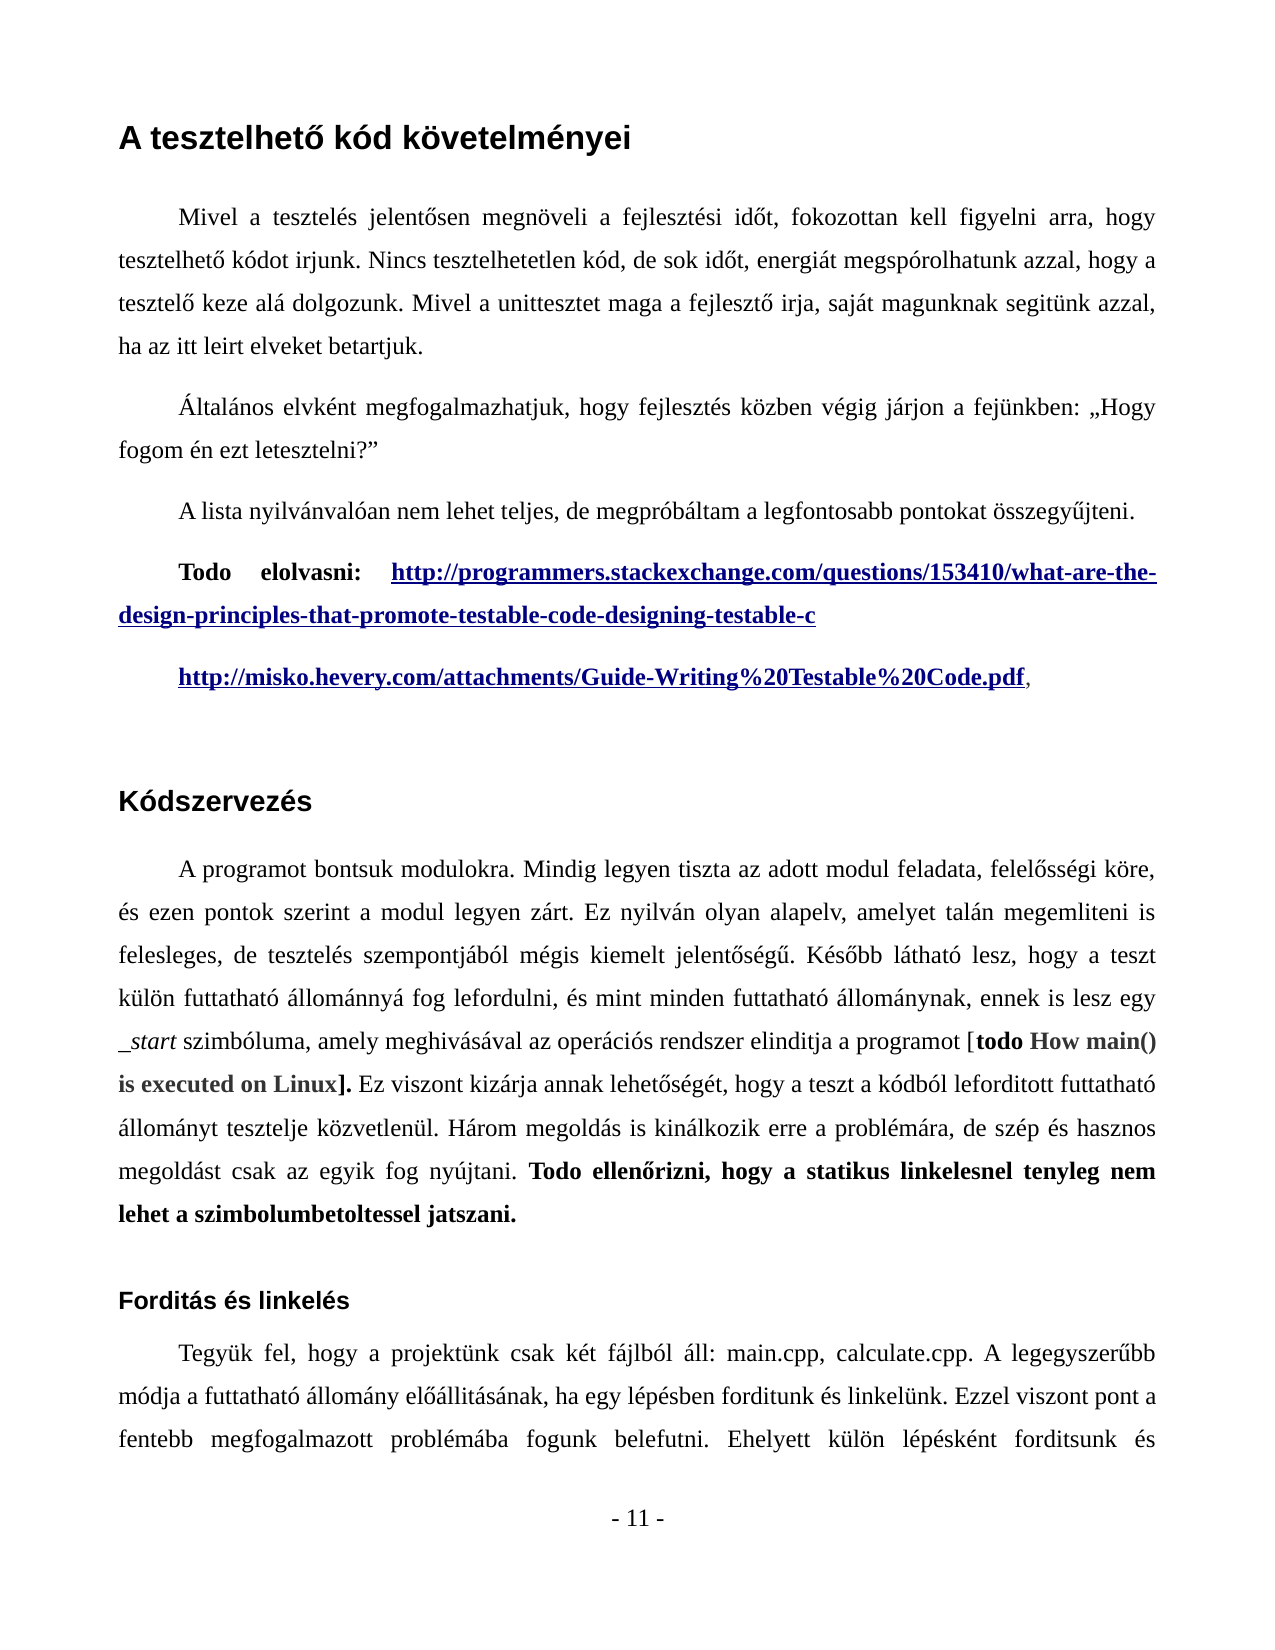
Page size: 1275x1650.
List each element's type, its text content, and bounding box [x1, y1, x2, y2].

text Mivel a tesztelés jelentősen megnöveli a fejlesztési időt, fokozottan kell figyelni arra, hogy tesztelhető kódot irjunk. Nincs tesztelhetetlen kód, de sok időt, energiát megspórolhatunk azzal, hogy a tesztelő keze alá dolgozunk. Mivel a unittesztet maga a fejlesztő irja, saját magunknak segitünk azzal, ha az itt leirt elveket betartjuk. [118, 202, 1157, 360]
text Általános elvként megfogalmazhatjuk, hogy fejlesztés közben végig járjon a fejünkben: „Hogy fogom én ezt letesztelni?” [118, 392, 1157, 464]
text Todo elolvasni: http://programmers.stackexchange.com/questions/153410/what-are-the-design-principles-that-promote-testable-code-designing-testable-c [118, 557, 1157, 629]
subtitle Forditás és linkelés [118, 1286, 1157, 1314]
text A lista nyilvánvalóan nem lehet teljes, de megpróbáltam a legfontosabb pontokat összegyűjteni. [118, 496, 1157, 525]
subtitle Kódszervezés [118, 784, 1157, 818]
subtitle A tesztelhető kód követelményei [118, 118, 1157, 157]
text Tegyük fel, hogy a projektünk csak két fájlból áll: main.cpp, calculate.cpp. A legegyszerűbb módja a futtatható állomány előállitásának, ha egy lépésben forditunk és linkelünk. Ezzel viszont pont a fentebb megfogalmazott problémába fogunk belefutni. Ehelyett külön lépésként forditsunk és [118, 1338, 1157, 1453]
text A programot bontsuk modulokra. Mindig legyen tiszta az adott modul feladata, felelősségi köre, és ezen pontok szerint a modul legyen zárt. Ez nyilván olyan alapelv, amelyet talán megemliteni is felesleges, de tesztelés szempontjából mégis kiemelt jelentőségű. Később látható lesz, hogy a teszt külön futtatható állománnyá fog lefordulni, és mint minden futtatható állománynak, ennek is lesz egy _start szimbóluma, amely meghivásával az operációs rendszer elinditja a programot [todo How main() is executed on Linux]. Ez viszont kizárja annak lehetőségét, hogy a teszt a kódból leforditott futtatható állományt tesztelje közvetlenül. Három megoldás is kinálkozik erre a problémára, de szép és hasznos megoldást csak az egyik fog nyújtani. Todo ellenőrizni, hogy a statikus linkelesnel tenyleg nem lehet a szimbolumbetoltessel jatszani. [118, 854, 1157, 1228]
text http://misko.hevery.com/attachments/Guide-Writing%20Testable%20Code.pdf, [118, 662, 1157, 691]
